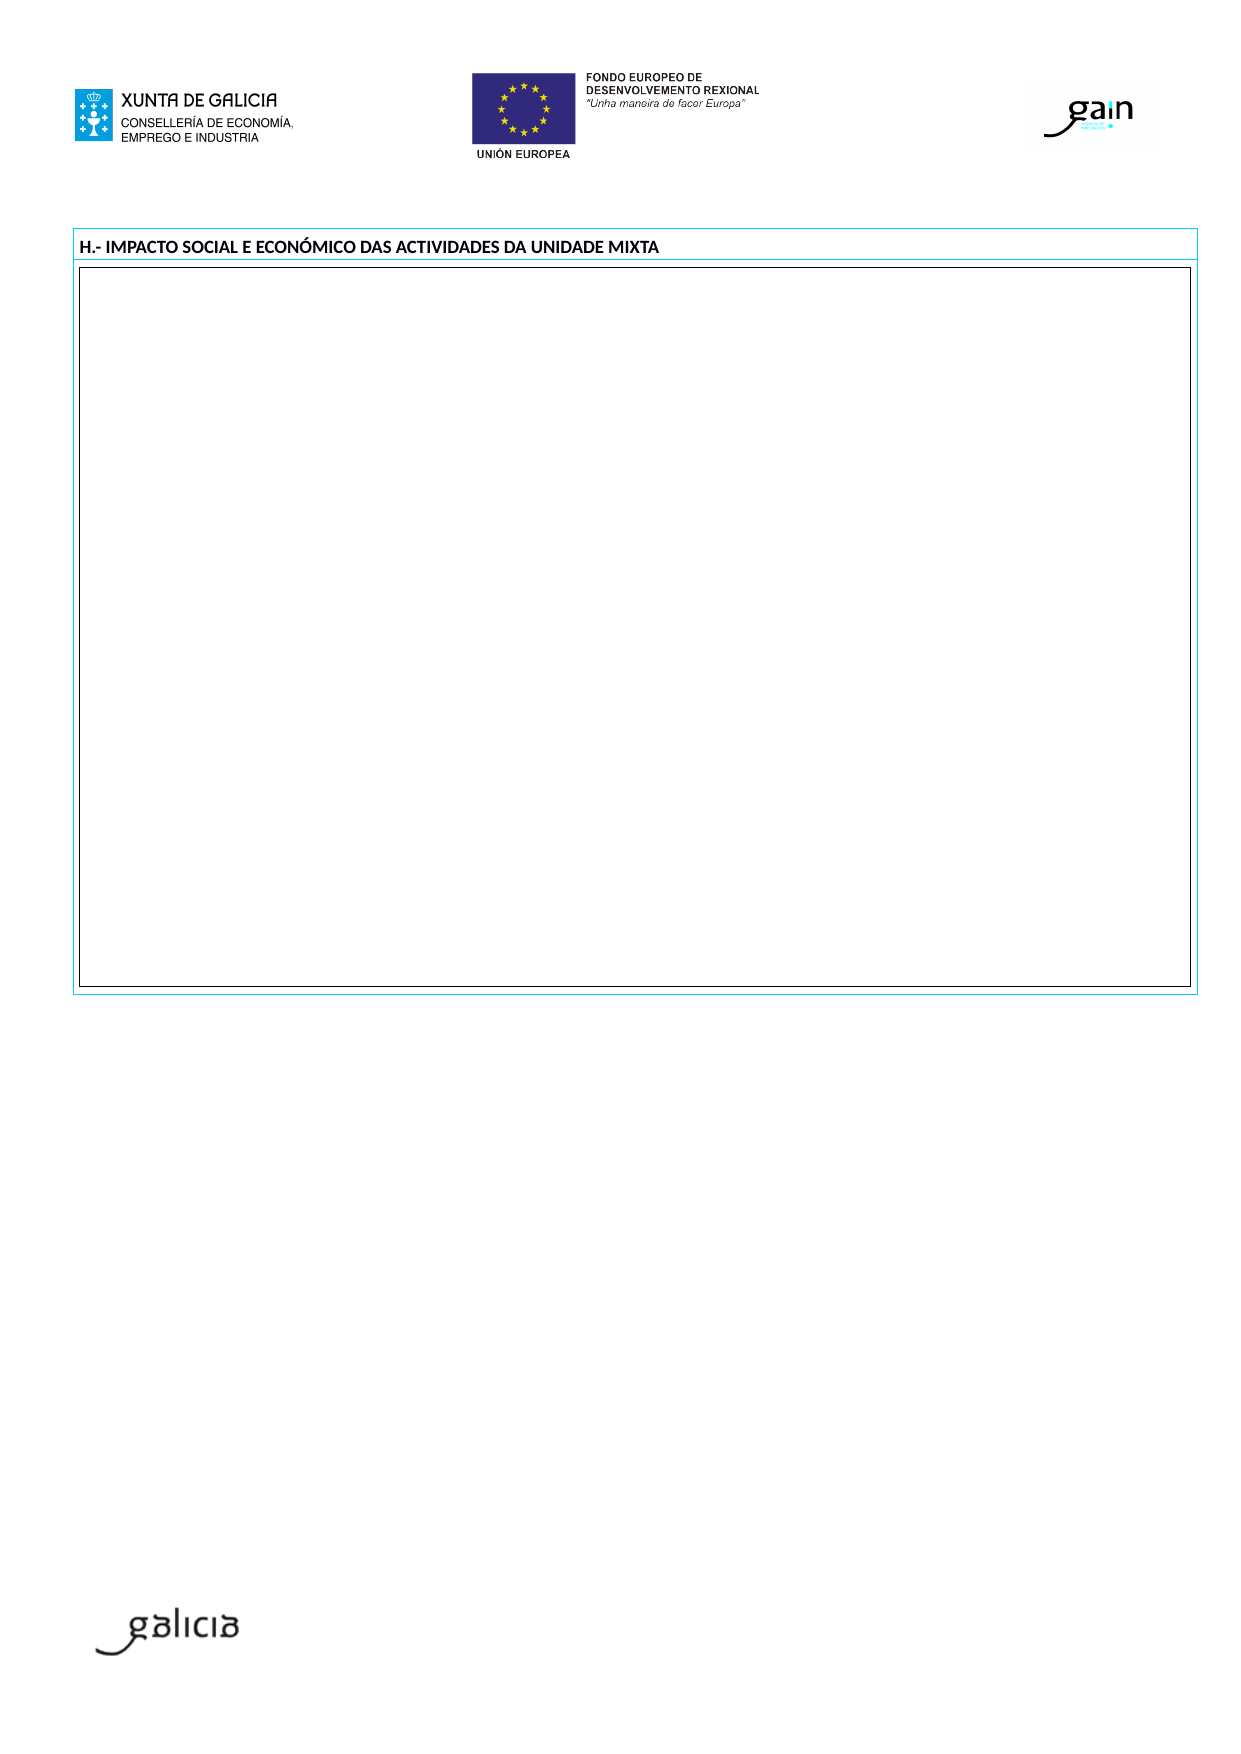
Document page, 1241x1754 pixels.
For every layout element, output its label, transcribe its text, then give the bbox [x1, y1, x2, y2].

table_cell [74, 260, 1197, 994]
picture [75, 1586, 265, 1681]
picture [113, 89, 293, 142]
table_header H.- IMPACTO SOCIAL E ECONÓMICO DAS ACTIVIDADES DA UNIDADE MIXTA [74, 229, 1197, 258]
picture [1027, 81, 1157, 150]
picture [472, 73, 759, 158]
picture [88, 119, 99, 135]
